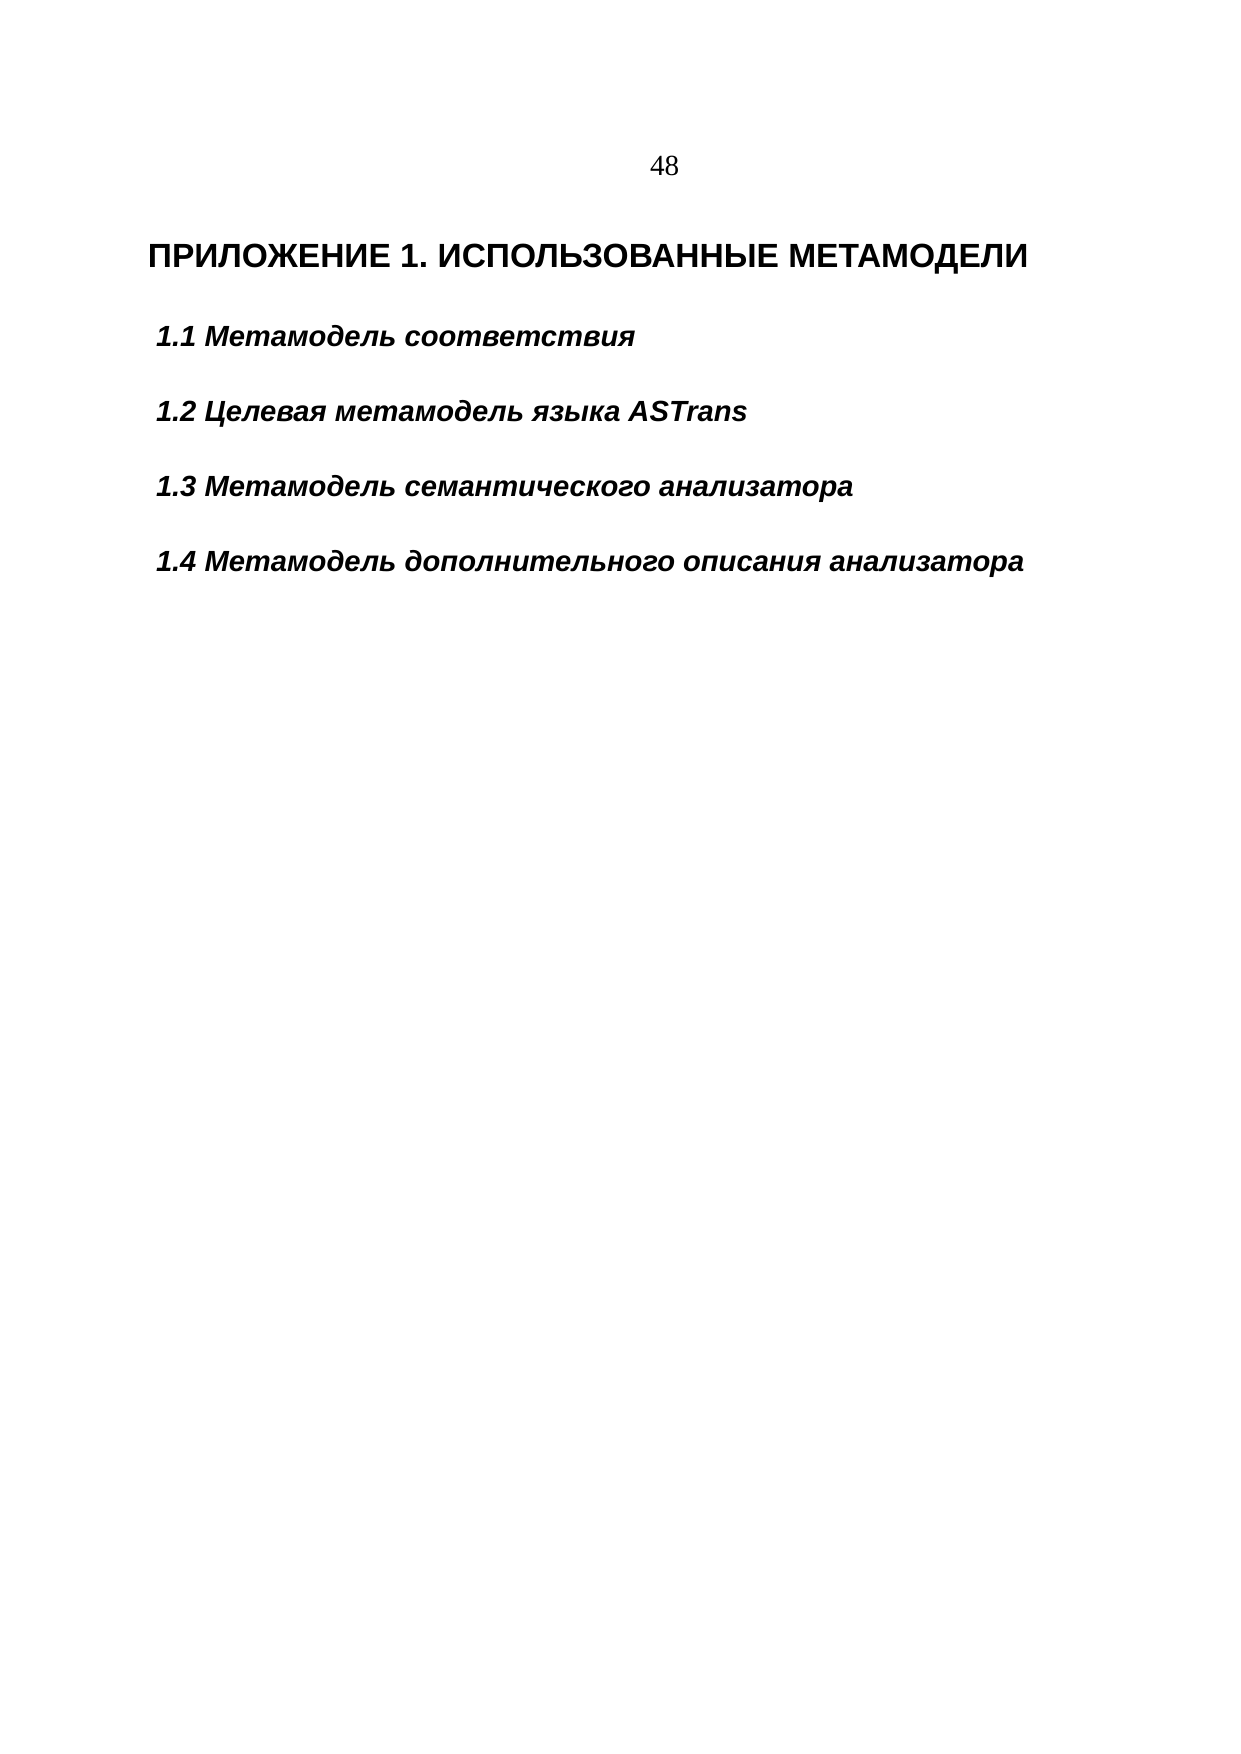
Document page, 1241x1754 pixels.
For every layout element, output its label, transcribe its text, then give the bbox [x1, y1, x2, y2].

list Метамодель дополнительного описания анализатора [148, 544, 1181, 578]
list Метамодель соответствия [148, 318, 1181, 352]
list Использованные метамодели [148, 236, 1181, 274]
list Метамодель семантического анализатора [148, 469, 1181, 503]
list Целевая метамодель языка ASTrans [148, 394, 1181, 427]
